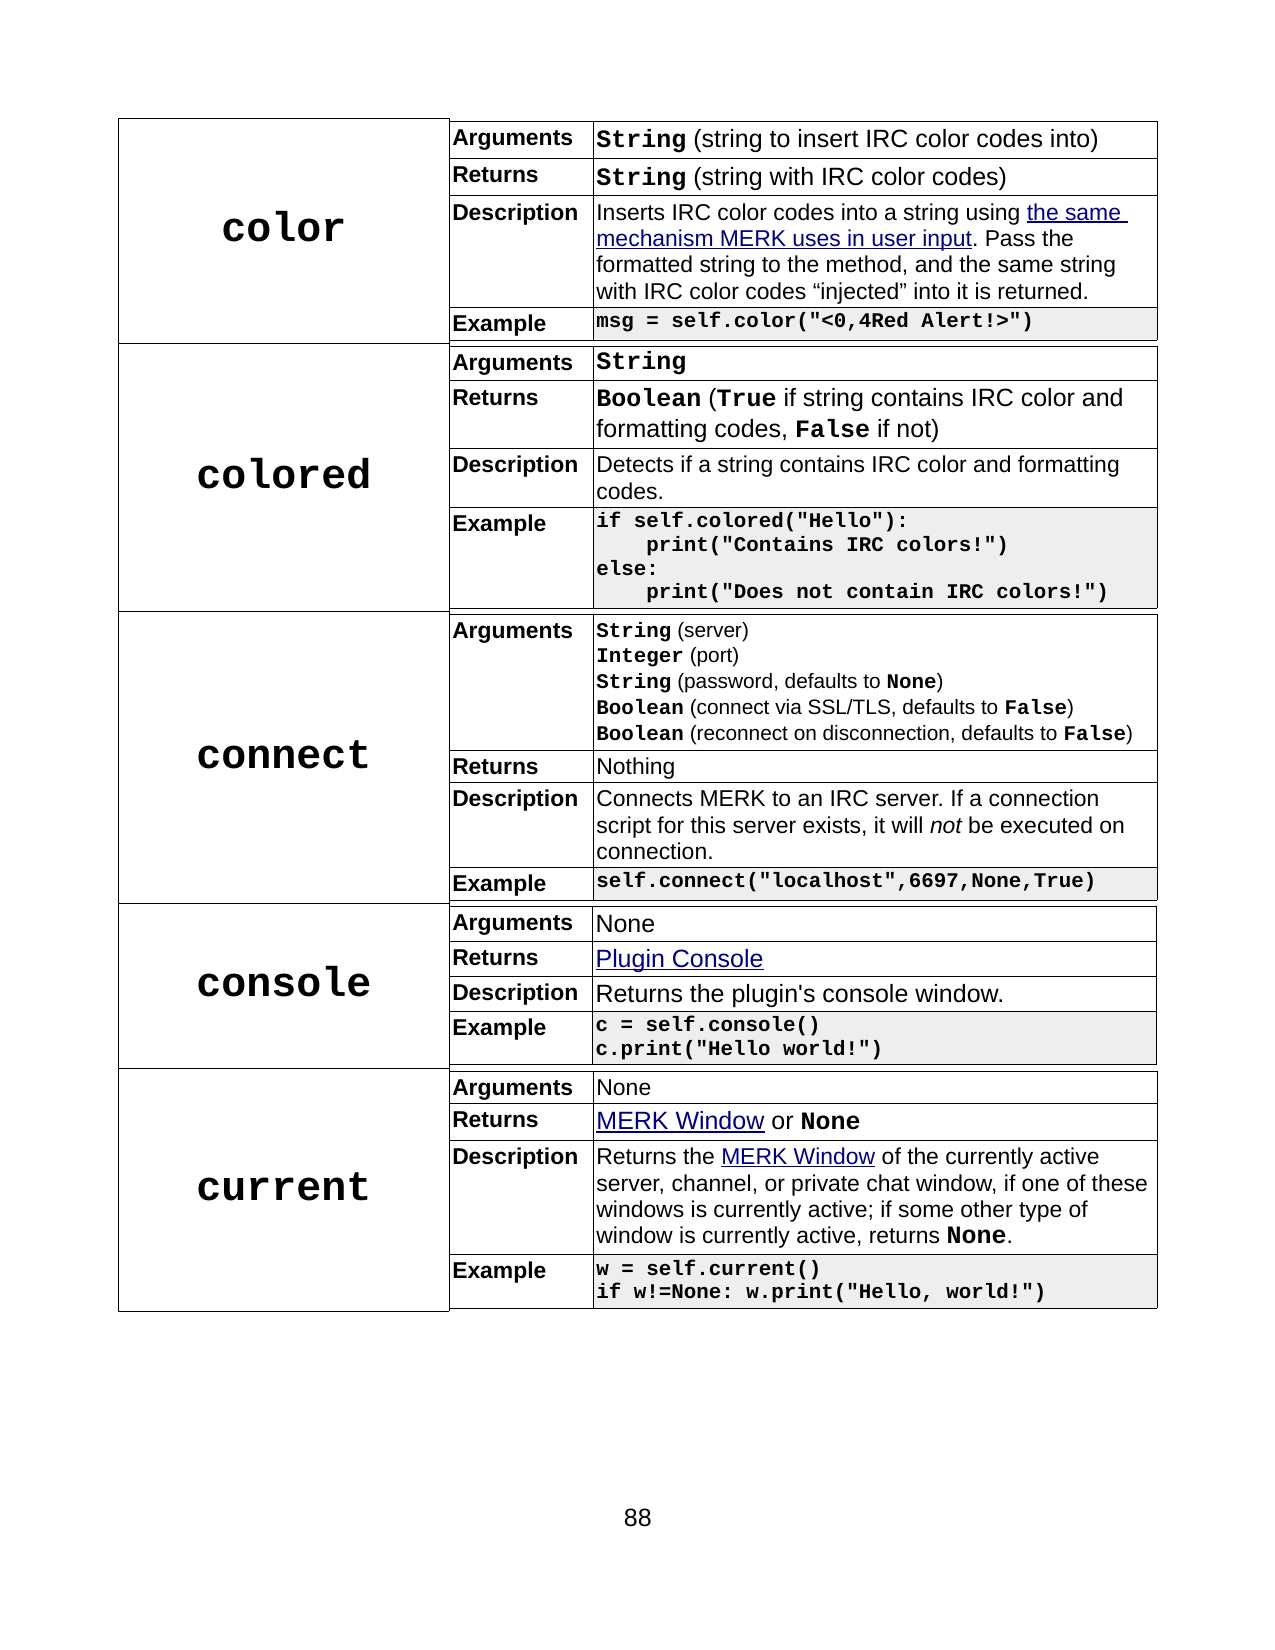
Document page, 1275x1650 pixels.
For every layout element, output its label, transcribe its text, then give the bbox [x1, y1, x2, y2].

table_cell colored [119, 344, 449, 611]
table_header String [594, 347, 1157, 380]
table_cell if self.colored("Hello"): print("Contains IRC colors!") else: print("Does not contain IRC colors!") [594, 508, 1157, 608]
table_cell Returns [450, 1104, 593, 1140]
table_cell Returns [450, 942, 592, 976]
table_cell Nothing [594, 751, 1157, 782]
table_cell msg = self.color("<0,4Red Alert!>") [594, 308, 1157, 339]
table_cell Inserts IRC color codes into a string using the same mechanism MERK uses in user input. Pass the formatted string to the method, and the same string with IRC color codes “injected” into it is returned. [594, 196, 1157, 307]
table_header Arguments [450, 347, 593, 380]
table_cell Example [450, 308, 593, 339]
table_header Arguments [450, 122, 593, 158]
table_cell Example [450, 868, 593, 900]
table_cell Returns [450, 159, 593, 195]
table_header None [594, 1072, 1157, 1103]
table_cell Description [450, 449, 593, 507]
table_cell Description [450, 977, 592, 1011]
table_cell Boolean (True if string contains IRC color and formatting codes, False if not) [594, 381, 1157, 448]
table_cell color [119, 119, 449, 343]
table_cell Returns [450, 381, 593, 448]
table_cell MERK Window or None [594, 1104, 1157, 1140]
table_header String (server) Integer (port) String (password, defaults to None) Boolean (connect via SSL/TLS, defaults to False) Boolean (reconnect on disconnection, defaults to False) [594, 615, 1157, 749]
table_cell Description [450, 1141, 593, 1254]
table_cell Example [450, 1255, 593, 1308]
table_cell Example [450, 1012, 592, 1064]
table_cell String (string with IRC color codes) [594, 159, 1157, 195]
table_cell Detects if a string contains IRC color and formatting codes. [594, 449, 1157, 507]
table_cell Connects MERK to an IRC server. If a connection script for this server exists, it will not be executed on connection. [594, 783, 1157, 867]
table_cell console [119, 904, 449, 1067]
table_cell Plugin Console [593, 942, 1156, 976]
table_cell Returns the MERK Window of the currently active server, channel, or private chat window, if one of these windows is currently active; if some other type of window is currently active, returns None. [594, 1141, 1157, 1254]
table_cell self.connect("localhost",6697,None,True) [594, 868, 1157, 900]
table_cell Returns [450, 751, 593, 782]
table_header String (string to insert IRC color codes into) [594, 122, 1157, 158]
table_header Arguments [450, 615, 593, 749]
table_cell Example [450, 508, 593, 608]
table_header None [593, 907, 1156, 941]
table_cell w = self.current() if w!=None: w.print("Hello, world!") [594, 1255, 1157, 1308]
table_cell c = self.console() c.print("Hello world!") [593, 1012, 1156, 1064]
table_cell Description [450, 783, 593, 867]
table_cell current [119, 1069, 449, 1311]
table_header Arguments [450, 907, 592, 941]
table_cell connect [119, 612, 449, 903]
table_header Arguments [450, 1072, 593, 1103]
table_cell Description [450, 196, 593, 307]
table_cell Returns the plugin's console window. [593, 977, 1156, 1011]
